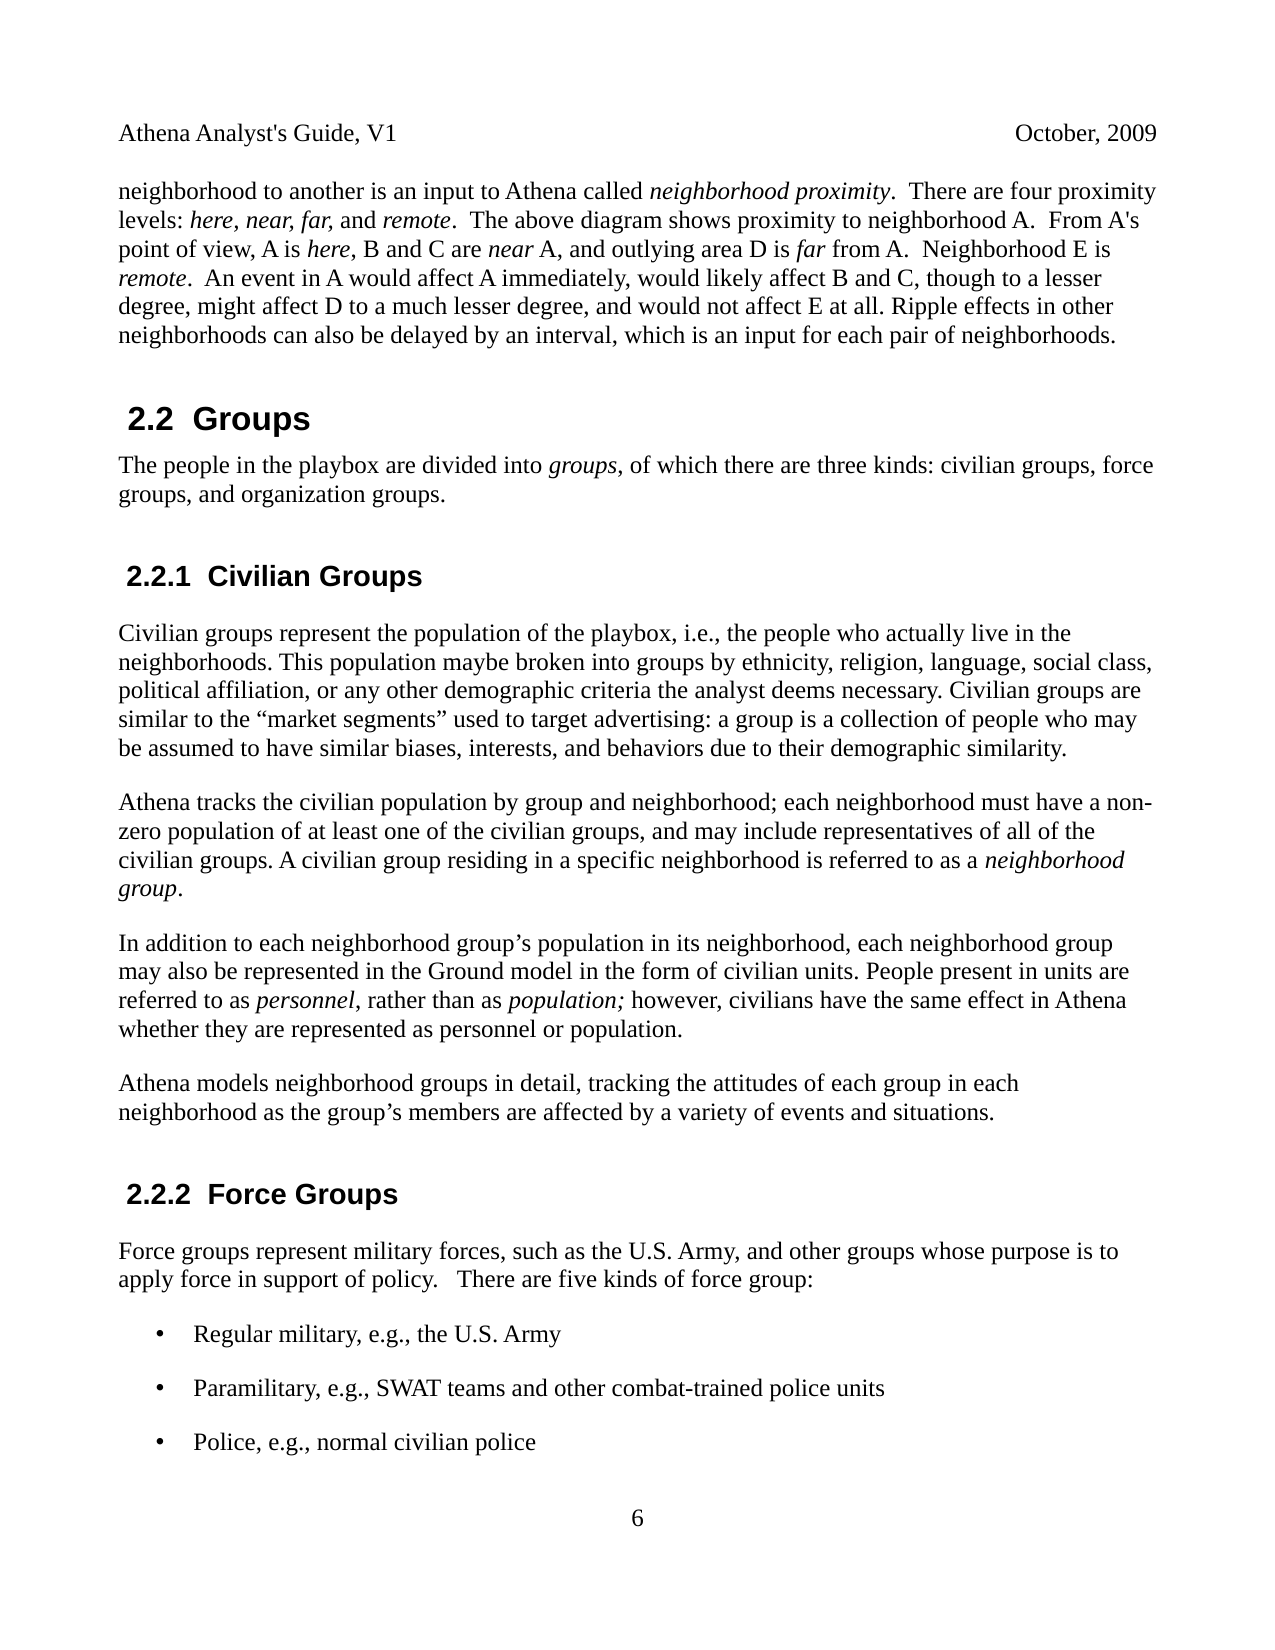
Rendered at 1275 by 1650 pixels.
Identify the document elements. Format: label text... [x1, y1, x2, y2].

text In addition to each neighborhood group’s population in its neighborhood, each neighborhood group may also be represented in the Ground model in the form of civilian units. People present in units are referred to as personnel, rather than as population; however, civilians have the same effect in Athena whether they are represented as personnel or population. [118, 928, 1157, 1043]
subtitle Force Groups [118, 1177, 1157, 1210]
text Athena models neighborhood groups in detail, tracking the attitudes of each group in each neighborhood as the group’s members are affected by a variety of events and situations. [118, 1068, 1157, 1126]
text neighborhood to another is an input to Athena called neighborhood proximity. There are four proximity levels: here, near, far, and remote. The above diagram shows proximity to neighborhood A. From A's point of view, A is here, B and C are near A, and outlying area D is far from A. Neighborhood E is remote. An event in A would affect A immediately, would likely affect B and C, though to a lesser degree, might affect D to a much lesser degree, and would not affect E at all. Ripple effects in other neighborhoods can also be delayed by an interval, which is an input for each pair of neighborhoods. [118, 176, 1157, 349]
text Athena tracks the civilian population by group and neighborhood; each neighborhood must have a non-zero population of at least one of the civilian groups, and may include representatives of all of the civilian groups. A civilian group residing in a specific neighborhood is referred to as a neighborhood group. [118, 787, 1157, 902]
subtitle Civilian Groups [118, 559, 1157, 592]
list Regular military, e.g., the U.S. Army [156, 1319, 1157, 1348]
text The people in the playbox are divided into groups, of which there are three kinds: civilian groups, force groups, and organization groups. [118, 450, 1157, 508]
subtitle Groups [118, 399, 1157, 438]
list Police, e.g., normal civilian police [156, 1427, 1157, 1456]
text Civilian groups represent the population of the playbox, i.e., the people who actually live in the neighborhoods. This population maybe broken into groups by ethnicity, religion, language, social class, political affiliation, or any other demographic criteria the analyst deems necessary. Civilian groups are similar to the “market segments” used to target advertising: a group is a collection of people who may be assumed to have similar biases, interests, and behaviors due to their demographic similarity. [118, 618, 1157, 762]
text Force groups represent military forces, such as the U.S. Army, and other groups whose purpose is to apply force in support of policy. There are five kinds of force group: [118, 1236, 1157, 1293]
list Paramilitary, e.g., SWAT teams and other combat-trained police units [156, 1373, 1157, 1402]
